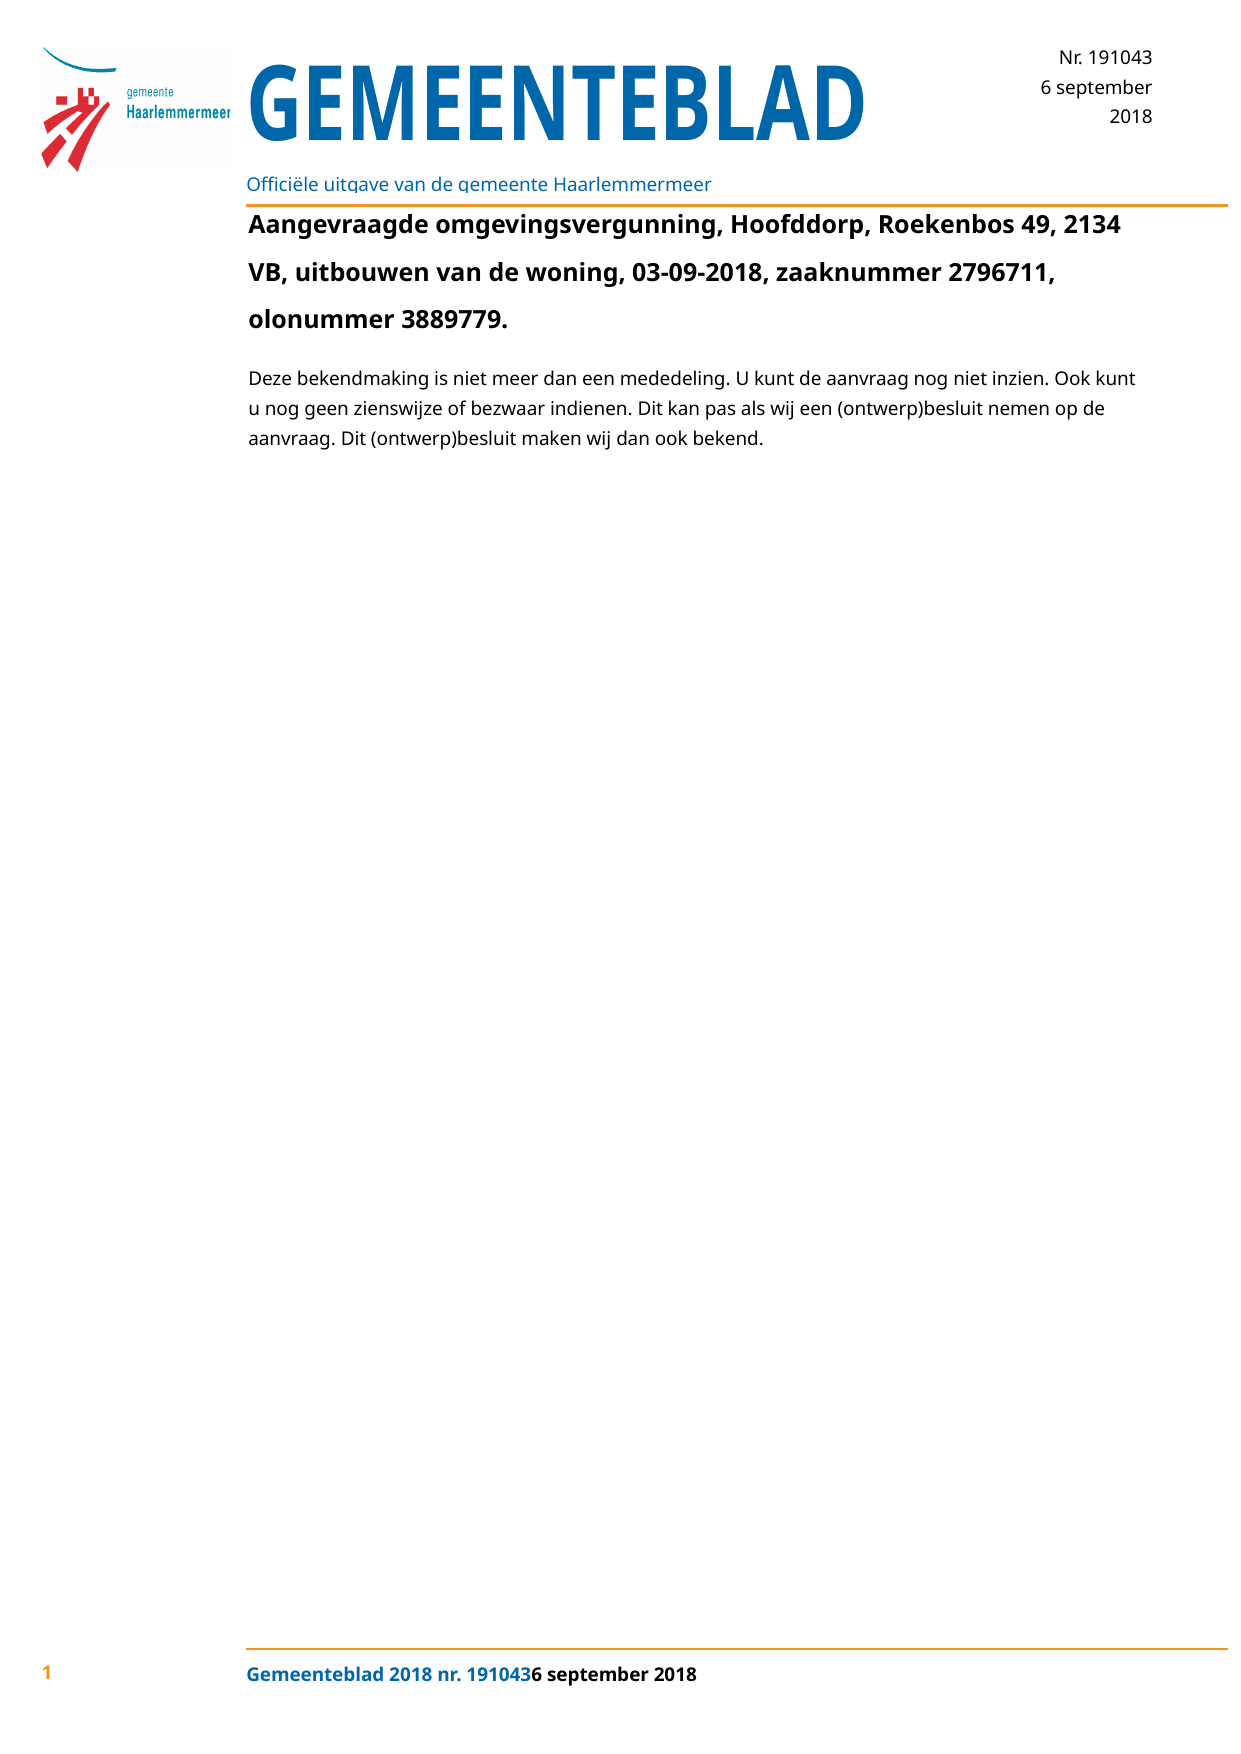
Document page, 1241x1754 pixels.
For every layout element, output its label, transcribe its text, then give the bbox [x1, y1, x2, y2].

picture [41, 47, 231, 172]
text Deze bekendmaking is niet meer dan een mededeling. U kunt de aanvraag nog niet inzien. Ook kunt u nog geen zienswijze of bezwaar indienen. Dit kan pas als wij een (ontwerp)besluit nemen op de aanvraag. Dit (ontwerp)besluit maken wij dan ook bekend. [248, 366, 1152, 450]
text Aangevraagde omgevingsvergunning, Hoofddorp, Roekenbos 49, 2134 VB, uitbouwen van de woning, 03-09-2018, zaaknummer 2796711, olonummer 3889779. [248, 207, 1152, 336]
